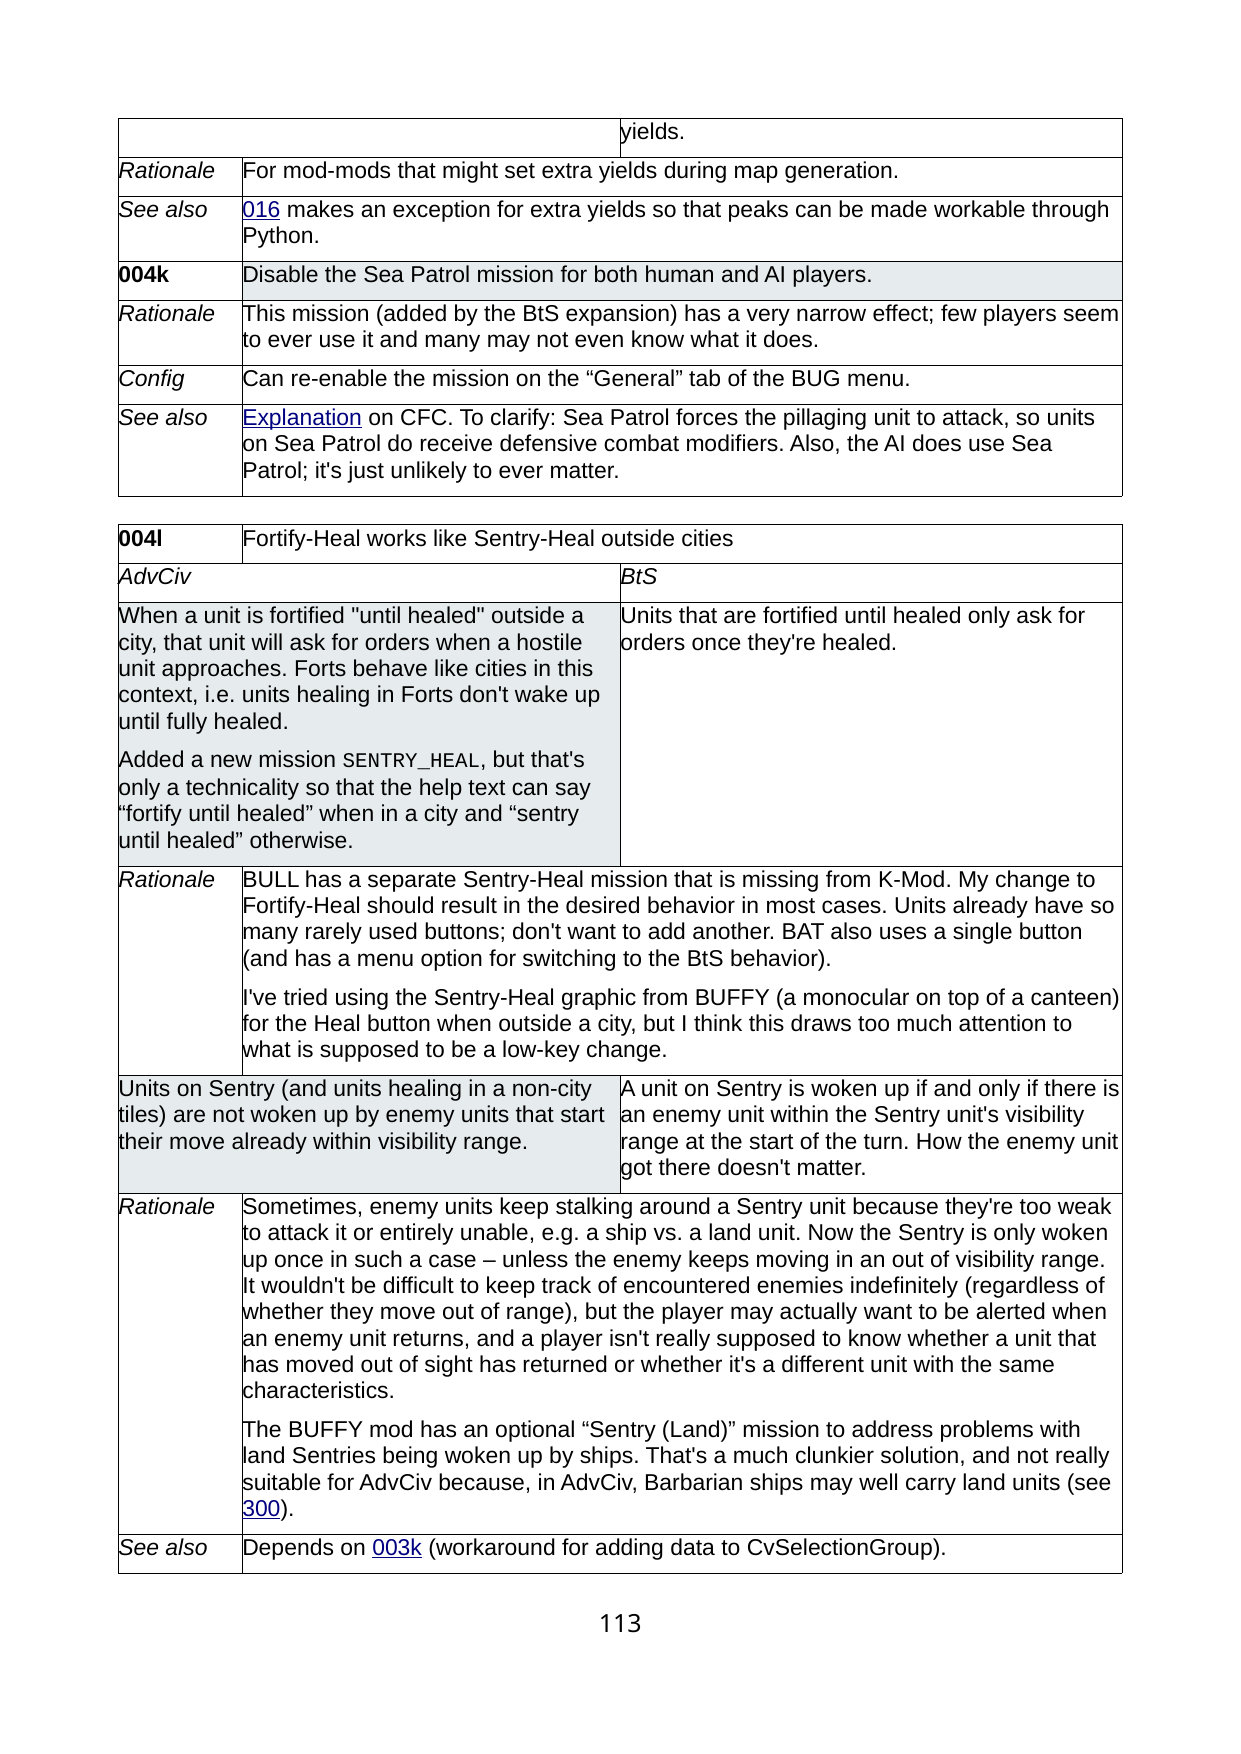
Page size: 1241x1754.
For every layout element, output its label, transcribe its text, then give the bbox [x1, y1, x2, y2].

table_cell BtS [621, 564, 1122, 602]
table_cell Explanation on CFC. To clarify: Sea Patrol forces the pillaging unit to attack, so units on Sea Patrol do receive defensive combat modifiers. Also, the AI does use Sea Patrol; it's just unlikely to ever matter. [243, 405, 1122, 496]
table_cell See also [119, 405, 242, 496]
table_cell Disable the Sea Patrol mission for both human and AI players. [243, 262, 1122, 300]
table_cell Units on Sentry (and units healing in a non-city tiles) are not woken up by enemy units that start their move already within visibility range. [119, 1076, 620, 1193]
table_cell A unit on Sentry is woken up if and only if there is an enemy unit within the Sentry unit's visibility range at the start of the turn. How the enemy unit got there doesn't matter. [621, 1076, 1122, 1193]
table_cell Rationale [119, 301, 242, 365]
table_cell Rationale [119, 158, 242, 196]
table_cell 004k [119, 262, 242, 300]
table_cell [119, 119, 620, 157]
table_cell Config [119, 366, 242, 404]
table_cell yields. [621, 119, 1122, 157]
table_cell For mod-mods that might set extra yields during map generation. [243, 158, 1122, 196]
table_cell AdvCiv [119, 564, 620, 602]
table_cell BULL has a separate Sentry-Heal mission that is missing from K-Mod. My change to Fortify-Heal should result in the desired behavior in most cases. Units already have so many rarely used buttons; don't want to add another. BAT also uses a single button (and has a menu option for switching to the BtS behavior). I've tried using the Sentry-Heal graphic from BUFFY (a monocular on top of a canteen) for the Heal button when outside a city, but I think this draws too much attention to what is supposed to be a low-key change. [243, 867, 1122, 1075]
table_cell Rationale [119, 867, 242, 1075]
table_cell When a unit is fortified "until healed" outside a city, that unit will ask for orders when a hostile unit approaches. Forts behave like cities in this context, i.e. units healing in Forts don't wake up until fully healed. Added a new mission SENTRY_HEAL, but that's only a technicality so that the help text can say “fortify until healed” when in a city and “sentry until healed” otherwise. [119, 603, 620, 866]
table_cell Depends on 003k (workaround for adding data to CvSelectionGroup). [243, 1535, 1122, 1573]
table_cell Rationale [119, 1194, 242, 1534]
table_cell Sometimes, enemy units keep stalking around a Sentry unit because they're too weak to attack it or entirely unable, e.g. a ship vs. a land unit. Now the Sentry is only woken up once in such a case – unless the enemy keeps moving in an out of visibility range. It wouldn't be difficult to keep track of encountered enemies indefinitely (regardless of whether they move out of range), but the player may actually want to be alerted when an enemy unit returns, and a player isn't really supposed to know whether a unit that has moved out of sight has returned or whether it's a different unit with the same characteristics. The BUFFY mod has an optional “Sentry (Land)” mission to address problems with land Sentries being woken up by ships. That's a much clunkier solution, and not really suitable for AdvCiv because, in AdvCiv, Barbarian ships may well carry land units (see 300). [243, 1194, 1122, 1534]
table_cell See also [119, 1535, 242, 1573]
table_cell See also [119, 197, 242, 261]
table_header 004l [119, 525, 242, 563]
table_cell This mission (added by the BtS expansion) has a very narrow effect; few players seem to ever use it and many may not even know what it does. [243, 301, 1122, 365]
table_cell Units that are fortified until healed only ask for orders once they're healed. [621, 603, 1122, 866]
table_cell 016 makes an exception for extra yields so that peaks can be made workable through Python. [243, 197, 1122, 261]
table_header Fortify-Heal works like Sentry-Heal outside cities [243, 525, 1122, 563]
table_cell Can re-enable the mission on the “General” tab of the BUG menu. [243, 366, 1122, 404]
